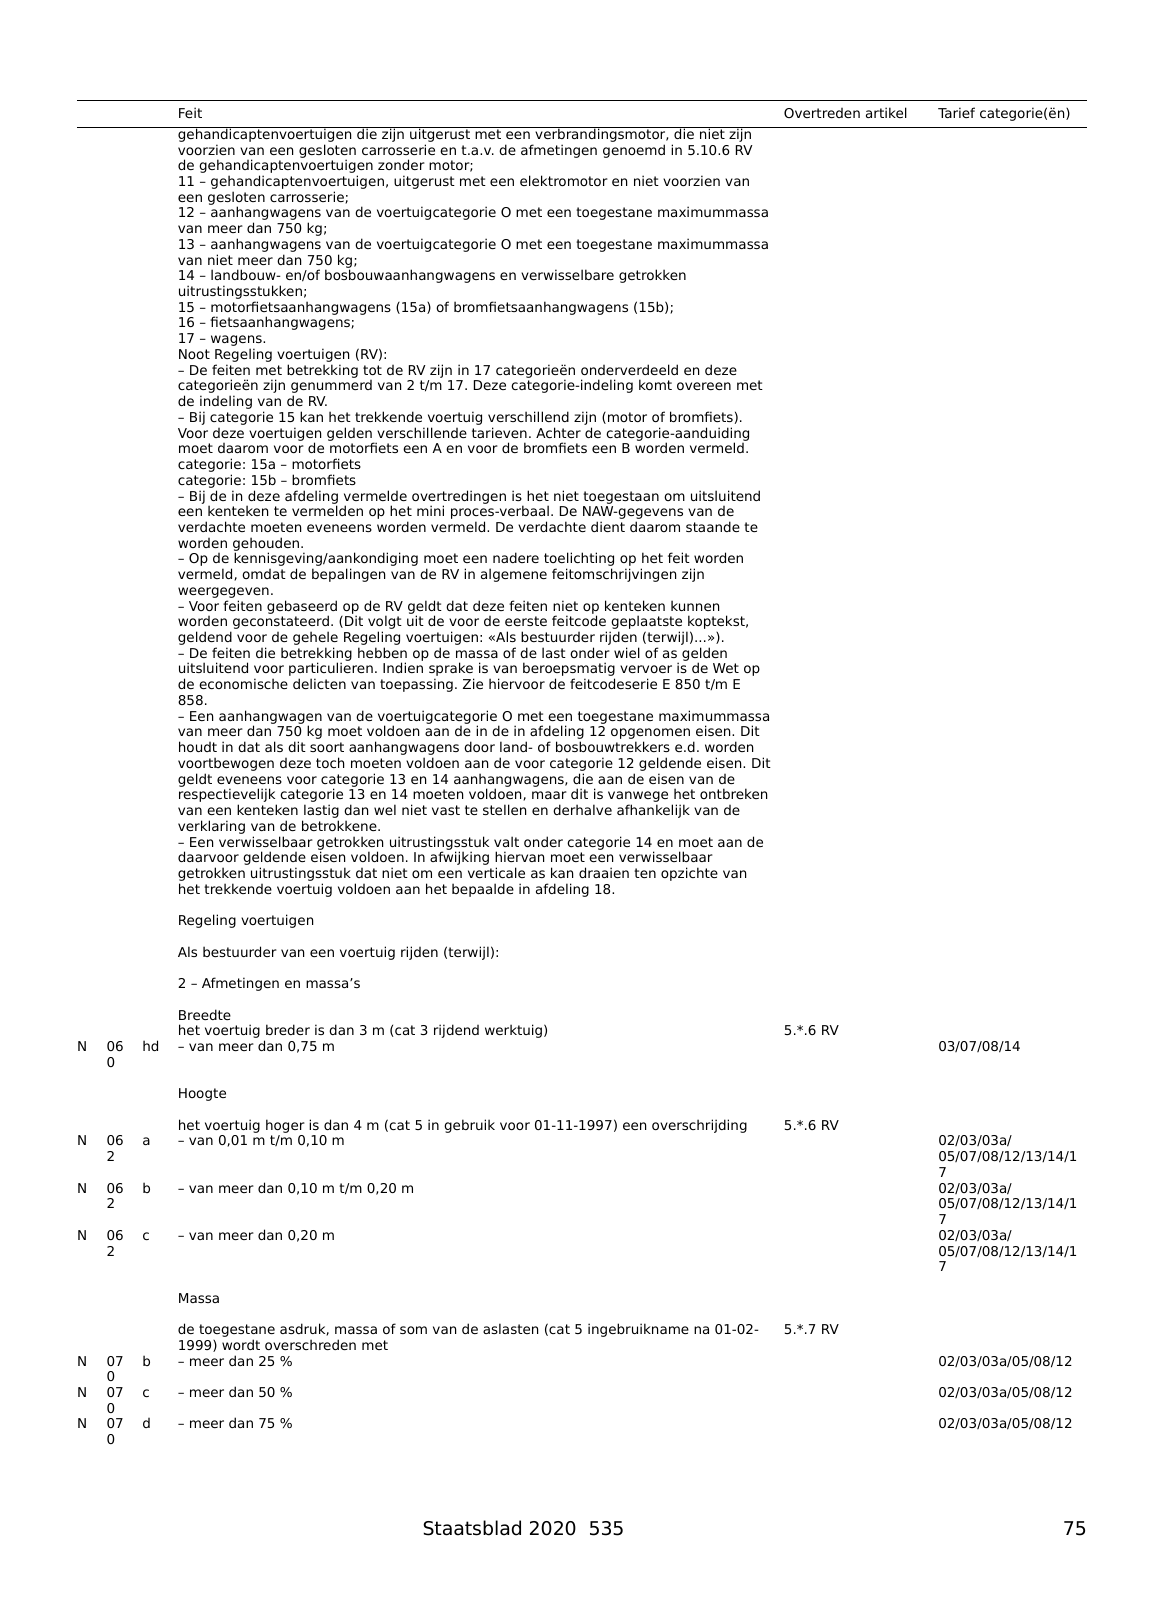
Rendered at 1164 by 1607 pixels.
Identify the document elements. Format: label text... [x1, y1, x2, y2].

table_cell [778, 960, 932, 976]
table_cell [778, 929, 932, 944]
table_cell – meer dan 25 % [172, 1354, 778, 1385]
table_cell [77, 268, 101, 299]
table_cell Regeling voertuigen [172, 913, 778, 929]
table_cell [778, 473, 932, 488]
table_cell [101, 992, 136, 1007]
table_cell 5.*.6 RV [778, 1023, 932, 1039]
table_cell [101, 237, 136, 268]
table_cell [932, 1322, 1087, 1353]
table_cell [77, 1448, 101, 1463]
table_cell 070 [101, 1354, 136, 1385]
table_cell [101, 174, 136, 205]
table_cell gehandicaptenvoertuigen die zijn uitgerust met een verbrandingsmotor, die niet zijn voorzien van een gesloten carrosserie en t.a.v. de afmetingen genoemd in 5.10.6 RV de gehandicaptenvoertuigen zonder motor; [172, 128, 778, 174]
table_cell [932, 599, 1087, 646]
table_cell [778, 1385, 932, 1416]
table_cell [136, 646, 172, 708]
table_cell [101, 268, 136, 299]
table_cell [136, 1448, 172, 1463]
table_cell [932, 709, 1087, 834]
table_cell [77, 473, 101, 488]
table_cell 13 – aanhangwagens van de voertuigcategorie O met een toegestane maximummassa van niet meer dan 750 kg; [172, 237, 778, 268]
table_cell b [136, 1354, 172, 1385]
table_cell N [77, 1039, 101, 1070]
table_cell [136, 410, 172, 457]
table_cell [136, 929, 172, 944]
table_cell [101, 410, 136, 457]
table_cell [136, 599, 172, 646]
table_cell [77, 237, 101, 268]
table_cell [778, 599, 932, 646]
table_cell [932, 331, 1087, 347]
table_cell N [77, 1416, 101, 1448]
table_cell [932, 945, 1087, 960]
table_cell N [77, 1180, 101, 1228]
table_cell [778, 646, 932, 708]
table_cell [101, 897, 136, 913]
table_cell [101, 1275, 136, 1291]
table_cell [932, 410, 1087, 457]
table_cell [101, 457, 136, 473]
table_cell [778, 268, 932, 299]
table_cell 12 – aanhangwagens van de voertuigcategorie O met een toegestane maximummassa van meer dan 750 kg; [172, 205, 778, 237]
table_cell [778, 1291, 932, 1306]
table_cell [101, 315, 136, 331]
table_cell [932, 237, 1087, 268]
table_cell [172, 1306, 778, 1322]
table_cell [778, 1102, 932, 1117]
table_cell [932, 1448, 1087, 1463]
table_header Feit [172, 101, 778, 127]
table_cell [101, 488, 136, 551]
table_cell [136, 1275, 172, 1291]
table_cell [77, 834, 101, 897]
table_cell [778, 488, 932, 551]
table_cell [77, 1306, 101, 1322]
table_cell [77, 945, 101, 960]
table_cell [136, 1306, 172, 1322]
table_cell [932, 347, 1087, 362]
table_cell de toegestane asdruk, massa of som van de aslasten (cat 5 ingebruikname na 01-02-1999) wordt overschreden met [172, 1322, 778, 1353]
table_cell – van 0,01 m t/m 0,10 m [172, 1133, 778, 1180]
table_cell [136, 237, 172, 268]
table_cell [778, 1354, 932, 1385]
table_cell 15 – motorfietsaanhangwagens (15a) of bromfietsaanhangwagens (15b); [172, 300, 778, 315]
table_cell [932, 929, 1087, 944]
table_cell 02/03/03a/05/07/08/12/13/14/17 [932, 1228, 1087, 1275]
table_cell d [136, 1416, 172, 1448]
table_cell [778, 1180, 932, 1228]
table_cell [932, 1291, 1087, 1306]
table_cell [932, 1023, 1087, 1039]
table_cell – Bij de in deze afdeling vermelde overtredingen is het niet toegestaan om uitsluitend een kenteken te vermelden op het mini proces-verbaal. De NAW-gegevens van de verdachte moeten eveneens worden vermeld. De verdachte dient daarom staande te worden gehouden. [172, 488, 778, 551]
table_cell [136, 992, 172, 1007]
table_cell [101, 1102, 136, 1117]
table_header Overtreden artikel [778, 101, 932, 127]
table_cell [136, 1008, 172, 1023]
table_cell [778, 300, 932, 315]
table_cell 5.*.7 RV [778, 1322, 932, 1353]
table_cell [136, 473, 172, 488]
table_cell [778, 976, 932, 992]
table_cell [101, 1306, 136, 1322]
table_cell [778, 709, 932, 834]
table_cell [77, 1086, 101, 1102]
table_header [136, 101, 172, 127]
table_cell [101, 1086, 136, 1102]
table_cell – van meer dan 0,75 m [172, 1039, 778, 1070]
table_cell [172, 1102, 778, 1117]
table_cell [77, 1070, 101, 1086]
table_cell b [136, 1180, 172, 1228]
table_cell 060 [101, 1039, 136, 1070]
table_cell [932, 1275, 1087, 1291]
table_cell [77, 410, 101, 457]
table_cell [77, 1102, 101, 1117]
table_cell [136, 331, 172, 347]
table_cell – meer dan 50 % [172, 1385, 778, 1416]
table_header [77, 101, 101, 127]
table_cell [77, 1275, 101, 1291]
table_cell [778, 1039, 932, 1070]
table_cell [77, 992, 101, 1007]
table_cell [932, 300, 1087, 315]
table_cell [932, 992, 1087, 1007]
table_cell [77, 960, 101, 976]
table_cell – van meer dan 0,20 m [172, 1228, 778, 1275]
table_cell hd [136, 1039, 172, 1070]
table_cell [778, 315, 932, 331]
table_cell categorie: 15b – bromfiets [172, 473, 778, 488]
table_cell Massa [172, 1291, 778, 1306]
table_cell [778, 913, 932, 929]
table_cell [778, 205, 932, 237]
table_cell [77, 551, 101, 598]
table_cell [136, 315, 172, 331]
table_cell [932, 1118, 1087, 1133]
table_cell [778, 1008, 932, 1023]
table_cell [778, 897, 932, 913]
table_header Tarief categorie(ën) [932, 101, 1087, 127]
table_cell 062 [101, 1180, 136, 1228]
table_cell [77, 897, 101, 913]
table_cell 070 [101, 1416, 136, 1448]
table_cell [136, 709, 172, 834]
table_cell [101, 205, 136, 237]
table_cell [77, 300, 101, 315]
table_cell [932, 1008, 1087, 1023]
table_cell – Voor feiten gebaseerd op de RV geldt dat deze feiten niet op kenteken kunnen worden geconstateerd. (Dit volgt uit de voor de eerste feitcode geplaatste koptekst, geldend voor de gehele Regeling voertuigen: «Als bestuurder rijden (terwijl)...»). [172, 599, 778, 646]
table_cell [932, 128, 1087, 174]
table_cell [932, 551, 1087, 598]
table_cell [77, 128, 101, 174]
table_cell [77, 331, 101, 347]
table_cell [77, 315, 101, 331]
table_cell a [136, 1133, 172, 1180]
table_cell 03/07/08/14 [932, 1039, 1087, 1070]
table_cell [101, 599, 136, 646]
table_cell [778, 128, 932, 174]
table_cell [77, 457, 101, 473]
table_cell – De feiten met betrekking tot de RV zijn in 17 categorieën onderverdeeld en deze categorieën zijn genummerd van 2 t/m 17. Deze categorie-indeling komt overeen met de indeling van de RV. [172, 363, 778, 410]
table_cell [77, 174, 101, 205]
table_cell [77, 913, 101, 929]
table_cell [77, 1118, 101, 1133]
table_cell [136, 1102, 172, 1117]
table_cell [101, 929, 136, 944]
table_cell [101, 1008, 136, 1023]
table_cell 14 – landbouw- en/of bosbouwaanhangwagens en verwisselbare getrokken uitrustingsstukken; [172, 268, 778, 299]
table_cell [101, 976, 136, 992]
table_cell 02/03/03a/05/08/12 [932, 1416, 1087, 1448]
table_cell [172, 897, 778, 913]
table_cell Breedte [172, 1008, 778, 1023]
table_cell [932, 488, 1087, 551]
table_cell [136, 976, 172, 992]
table_cell [101, 945, 136, 960]
table_cell [101, 646, 136, 708]
table_cell [778, 1070, 932, 1086]
table_cell [172, 960, 778, 976]
table_cell N [77, 1385, 101, 1416]
table_cell [136, 1023, 172, 1039]
table_cell [101, 363, 136, 410]
table_cell [778, 1086, 932, 1102]
table_cell [932, 960, 1087, 976]
table_cell [77, 205, 101, 237]
table_header [101, 101, 136, 127]
table_cell [932, 268, 1087, 299]
table_cell [101, 960, 136, 976]
table_cell 5.*.6 RV [778, 1118, 932, 1133]
table_cell [778, 237, 932, 268]
table_cell [778, 331, 932, 347]
table_cell 2 – Afmetingen en massa’s [172, 976, 778, 992]
table_cell [136, 1322, 172, 1353]
table_cell Noot Regeling voertuigen (RV): [172, 347, 778, 362]
table_cell [932, 976, 1087, 992]
table_cell c [136, 1228, 172, 1275]
table_cell [101, 913, 136, 929]
table_cell [932, 1102, 1087, 1117]
table_cell [778, 410, 932, 457]
table_cell [77, 1023, 101, 1039]
table_cell – De feiten die betrekking hebben op de massa of de last onder wiel of as gelden uitsluitend voor particulieren. Indien sprake is van beroepsmatig vervoer is de Wet op de economische delicten van toepassing. Zie hiervoor de feitcodeserie E 850 t/m E 858. [172, 646, 778, 708]
table_cell – Op de kennisgeving/aankondiging moet een nadere toelichting op het feit worden vermeld, omdat de bepalingen van de RV in algemene feitomschrijvingen zijn weergegeven. [172, 551, 778, 598]
table_cell [136, 551, 172, 598]
table_cell [778, 1228, 932, 1275]
table_cell [136, 363, 172, 410]
table_cell Hoogte [172, 1086, 778, 1102]
table_cell [77, 976, 101, 992]
table_cell [778, 1275, 932, 1291]
table_cell [77, 363, 101, 410]
table_cell [77, 488, 101, 551]
table_cell [778, 992, 932, 1007]
table_cell [77, 1291, 101, 1306]
table_cell [932, 457, 1087, 473]
table_cell [172, 992, 778, 1007]
table_cell [101, 551, 136, 598]
table_cell [172, 1275, 778, 1291]
table_cell [101, 834, 136, 897]
table_cell [136, 834, 172, 897]
table_cell [101, 331, 136, 347]
table_cell [932, 174, 1087, 205]
table_cell [136, 128, 172, 174]
table_cell [778, 174, 932, 205]
table_cell [101, 1322, 136, 1353]
table_cell [136, 1118, 172, 1133]
table_cell [136, 945, 172, 960]
table_cell [778, 457, 932, 473]
table_cell 062 [101, 1133, 136, 1180]
table_cell het voertuig breder is dan 3 m (cat 3 rijdend werktuig) [172, 1023, 778, 1039]
table_cell [136, 960, 172, 976]
table_cell [778, 1448, 932, 1463]
table_cell [932, 363, 1087, 410]
table_cell [932, 646, 1087, 708]
table_cell [101, 300, 136, 315]
table_cell [932, 1306, 1087, 1322]
table_cell [778, 363, 932, 410]
table_cell [101, 1070, 136, 1086]
table_cell [101, 347, 136, 362]
table_cell [136, 205, 172, 237]
table_cell Als bestuurder van een voertuig rijden (terwijl): [172, 945, 778, 960]
table_cell [172, 1448, 778, 1463]
table_cell [932, 1086, 1087, 1102]
table_cell [77, 599, 101, 646]
table_cell [101, 1023, 136, 1039]
table_cell [136, 488, 172, 551]
table_cell [778, 1306, 932, 1322]
table_cell [101, 709, 136, 834]
table_cell [778, 551, 932, 598]
table_cell [136, 174, 172, 205]
table_cell N [77, 1228, 101, 1275]
table_cell [101, 473, 136, 488]
table_cell [136, 1086, 172, 1102]
table_cell [932, 913, 1087, 929]
table_cell – meer dan 75 % [172, 1416, 778, 1448]
table_cell c [136, 1385, 172, 1416]
table_cell [77, 929, 101, 944]
table_cell [101, 1291, 136, 1306]
table_cell het voertuig hoger is dan 4 m (cat 5 in gebruik voor 01-11-1997) een overschrijding [172, 1118, 778, 1133]
table_cell – van meer dan 0,10 m t/m 0,20 m [172, 1180, 778, 1228]
table_cell [101, 1118, 136, 1133]
table_cell [136, 268, 172, 299]
table_cell [932, 473, 1087, 488]
table_cell [136, 347, 172, 362]
table_cell – Een aanhangwagen van de voertuigcategorie O met een toegestane maximummassa van meer dan 750 kg moet voldoen aan de in de in afdeling 12 opgenomen eisen. Dit houdt in dat als dit soort aanhangwagens door land- of bosbouwtrekkers e.d. worden voortbewogen deze toch moeten voldoen aan de voor categorie 12 geldende eisen. Dit geldt eveneens voor categorie 13 en 14 aanhangwagens, die aan de eisen van de respectievelijk categorie 13 en 14 moeten voldoen, maar dit is vanwege het ontbreken van een kenteken lastig dan wel niet vast te stellen en derhalve afhankelijk van de verklaring van de betrokkene. [172, 709, 778, 834]
table_cell [932, 834, 1087, 897]
table_cell 16 – fietsaanhangwagens; [172, 315, 778, 331]
table_cell 02/03/03a/05/08/12 [932, 1385, 1087, 1416]
table_cell N [77, 1354, 101, 1385]
table_cell [77, 646, 101, 708]
table_cell – Bij categorie 15 kan het trekkende voertuig verschillend zijn (motor of bromfiets). Voor deze voertuigen gelden verschillende tarieven. Achter de categorie-aanduiding moet daarom voor de motorfiets een A en voor de bromfiets een B worden vermeld. [172, 410, 778, 457]
table_cell 17 – wagens. [172, 331, 778, 347]
table_cell [778, 834, 932, 897]
table_cell 11 – gehandicaptenvoertuigen, uitgerust met een elektromotor en niet voorzien van een gesloten carrosserie; [172, 174, 778, 205]
table_cell 062 [101, 1228, 136, 1275]
table_cell [932, 897, 1087, 913]
table_cell 02/03/03a/05/07/08/12/13/14/17 [932, 1133, 1087, 1180]
table_cell [932, 205, 1087, 237]
table_cell [932, 315, 1087, 331]
table_cell [101, 1448, 136, 1463]
table_cell [77, 1008, 101, 1023]
table_cell [136, 300, 172, 315]
table_cell categorie: 15a – motorfiets [172, 457, 778, 473]
table_cell [778, 347, 932, 362]
table_cell [136, 457, 172, 473]
table_cell [172, 929, 778, 944]
table_cell [101, 128, 136, 174]
table_cell [778, 945, 932, 960]
table_cell [136, 1070, 172, 1086]
table_cell [172, 1070, 778, 1086]
table_cell [77, 347, 101, 362]
table_cell [778, 1416, 932, 1448]
table_cell [136, 1291, 172, 1306]
table_cell [778, 1133, 932, 1180]
table_cell – Een verwisselbaar getrokken uitrustingsstuk valt onder categorie 14 en moet aan de daarvoor geldende eisen voldoen. In afwijking hiervan moet een verwisselbaar getrokken uitrustingsstuk dat niet om een verticale as kan draaien ten opzichte van het trekkende voertuig voldoen aan het bepaalde in afdeling 18. [172, 834, 778, 897]
table_cell 02/03/03a/05/07/08/12/13/14/17 [932, 1180, 1087, 1228]
table_cell [136, 897, 172, 913]
table_cell 070 [101, 1385, 136, 1416]
table_cell [932, 1070, 1087, 1086]
table_cell [136, 913, 172, 929]
table_cell [77, 709, 101, 834]
table_cell N [77, 1133, 101, 1180]
table_cell 02/03/03a/05/08/12 [932, 1354, 1087, 1385]
table_cell [77, 1322, 101, 1353]
